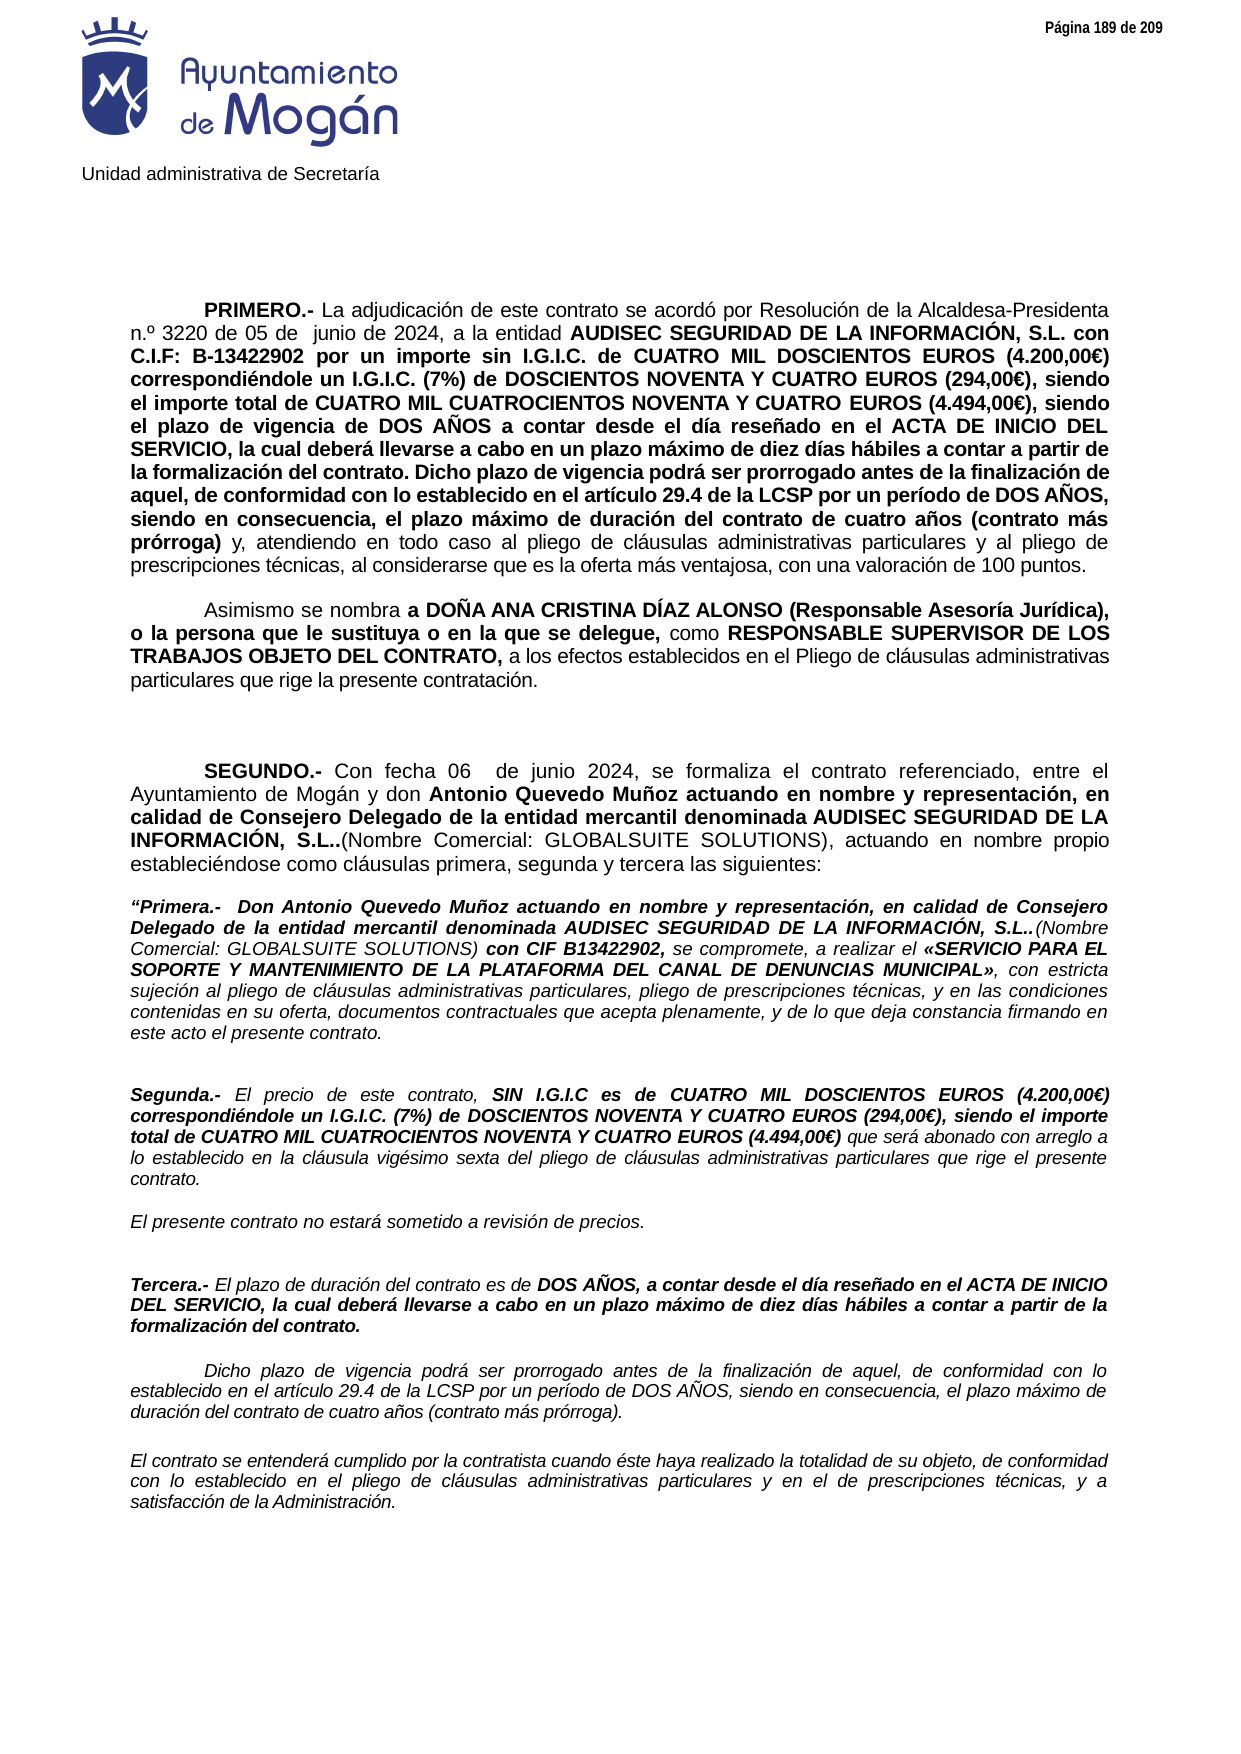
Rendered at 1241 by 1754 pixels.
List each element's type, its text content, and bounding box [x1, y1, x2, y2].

text SEGUNDO.- Con fecha 06 de junio 2024, se formaliza el contrato referenciado, entre el Ayuntamiento de Mogán y don Antonio Quevedo Muñoz actuando en nombre y representación, en calidad de Consejero Delegado de la entidad mercantil denominada AUDISEC SEGURIDAD DE LA INFORMACIÓN, S.L..(Nombre Comercial: GLOBALSUITE SOLUTIONS), actuando en nombre propio estableciéndose como cláusulas primera, segunda y tercera las siguientes: [130, 759, 1110, 876]
text PRIMERO.- La adjudicación de este contrato se acordó por Resolución de la Alcaldesa-Presidenta n.º 3220 de 05 de junio de 2024, a la entidad AUDISEC SEGURIDAD DE LA INFORMACIÓN, S.L. con C.I.F: B-13422902 por un importe sin I.G.I.C. de CUATRO MIL DOSCIENTOS EUROS (4.200,00€) correspondiéndole un I.G.I.C. (7%) de DOSCIENTOS NOVENTA Y CUATRO EUROS (294,00€), siendo el importe total de CUATRO MIL CUATROCIENTOS NOVENTA Y CUATRO EUROS (4.494,00€), siendo el plazo de vigencia de DOS AÑOS a contar desde el día reseñado en el ACTA DE INICIO DEL SERVICIO, la cual deberá llevarse a cabo en un plazo máximo de diez días hábiles a contar a partir de la formalización del contrato. Dicho plazo de vigencia podrá ser prorrogado antes de la finalización de aquel, de conformidad con lo establecido en el artículo 29.4 de la LCSP por un período de DOS AÑOS, siendo en consecuencia, el plazo máximo de duración del contrato de cuatro años (contrato más prórroga) y, atendiendo en todo caso al pliego de cláusulas administrativas particulares y al pliego de prescripciones técnicas, al considerarse que es la oferta más ventajosa, con una valoración de 100 puntos. [130, 298, 1110, 577]
text El presente contrato no estará sometido a revisión de precios. [130, 1211, 1110, 1232]
text Tercera.- El plazo de duración del contrato es de DOS AÑOS, a contar desde el día reseñado en el ACTA DE INICIO DEL SERVICIO, la cual deberá llevarse a cabo en un plazo máximo de diez días hábiles a contar a partir de la formalización del contrato. [130, 1274, 1110, 1337]
picture [81, 17, 398, 153]
text Asimismo se nombra a DOÑA ANA CRISTINA DÍAZ ALONSO (Responsable Asesoría Jurídica), o la persona que le sustituya o en la que se delegue, como RESPONSABLE SUPERVISOR DE LOS TRABAJOS OBJETO DEL CONTRATO, a los efectos establecidos en el Pliego de cláusulas administrativas particulares que rige la presente contratación. [130, 598, 1110, 691]
text Segunda.- El precio de este contrato, SIN I.G.I.C es de CUATRO MIL DOSCIENTOS EUROS (4.200,00€) correspondiéndole un I.G.I.C. (7%) de DOSCIENTOS NOVENTA Y CUATRO EUROS (294,00€), siendo el importe total de CUATRO MIL CUATROCIENTOS NOVENTA Y CUATRO EUROS (4.494,00€) que será abonado con arreglo a lo establecido en la cláusula vigésimo sexta del pliego de cláusulas administrativas particulares que rige el presente contrato. [130, 1085, 1110, 1189]
text Dicho plazo de vigencia podrá ser prorrogado antes de la finalización de aquel, de conformidad con lo establecido en el artículo 29.4 de la LCSP por un período de DOS AÑOS, siendo en consecuencia, el plazo máximo de duración del contrato de cuatro años (contrato más prórroga). [130, 1360, 1110, 1423]
text El contrato se entenderá cumplido por la contratista cuando éste haya realizado la totalidad de su objeto, de conformidad con lo establecido en el pliego de cláusulas administrativas particulares y en el de prescripciones técnicas, y a satisfacción de la Administración. [130, 1450, 1110, 1513]
text “Primera.- Don Antonio Quevedo Muñoz actuando en nombre y representación, en calidad de Consejero Delegado de la entidad mercantil denominada AUDISEC SEGURIDAD DE LA INFORMACIÓN, S.L..(Nombre Comercial: GLOBALSUITE SOLUTIONS) con CIF B13422902, se compromete, a realizar el «SERVICIO PARA EL SOPORTE Y MANTENIMIENTO DE LA PLATAFORMA DEL CANAL DE DENUNCIAS MUNICIPAL», con estricta sujeción al pliego de cláusulas administrativas particulares, pliego de prescripciones técnicas, y en las condiciones contenidas en su oferta, documentos contractuales que acepta plenamente, y de lo que deja constancia firmando en este acto el presente contrato. [130, 896, 1110, 1043]
